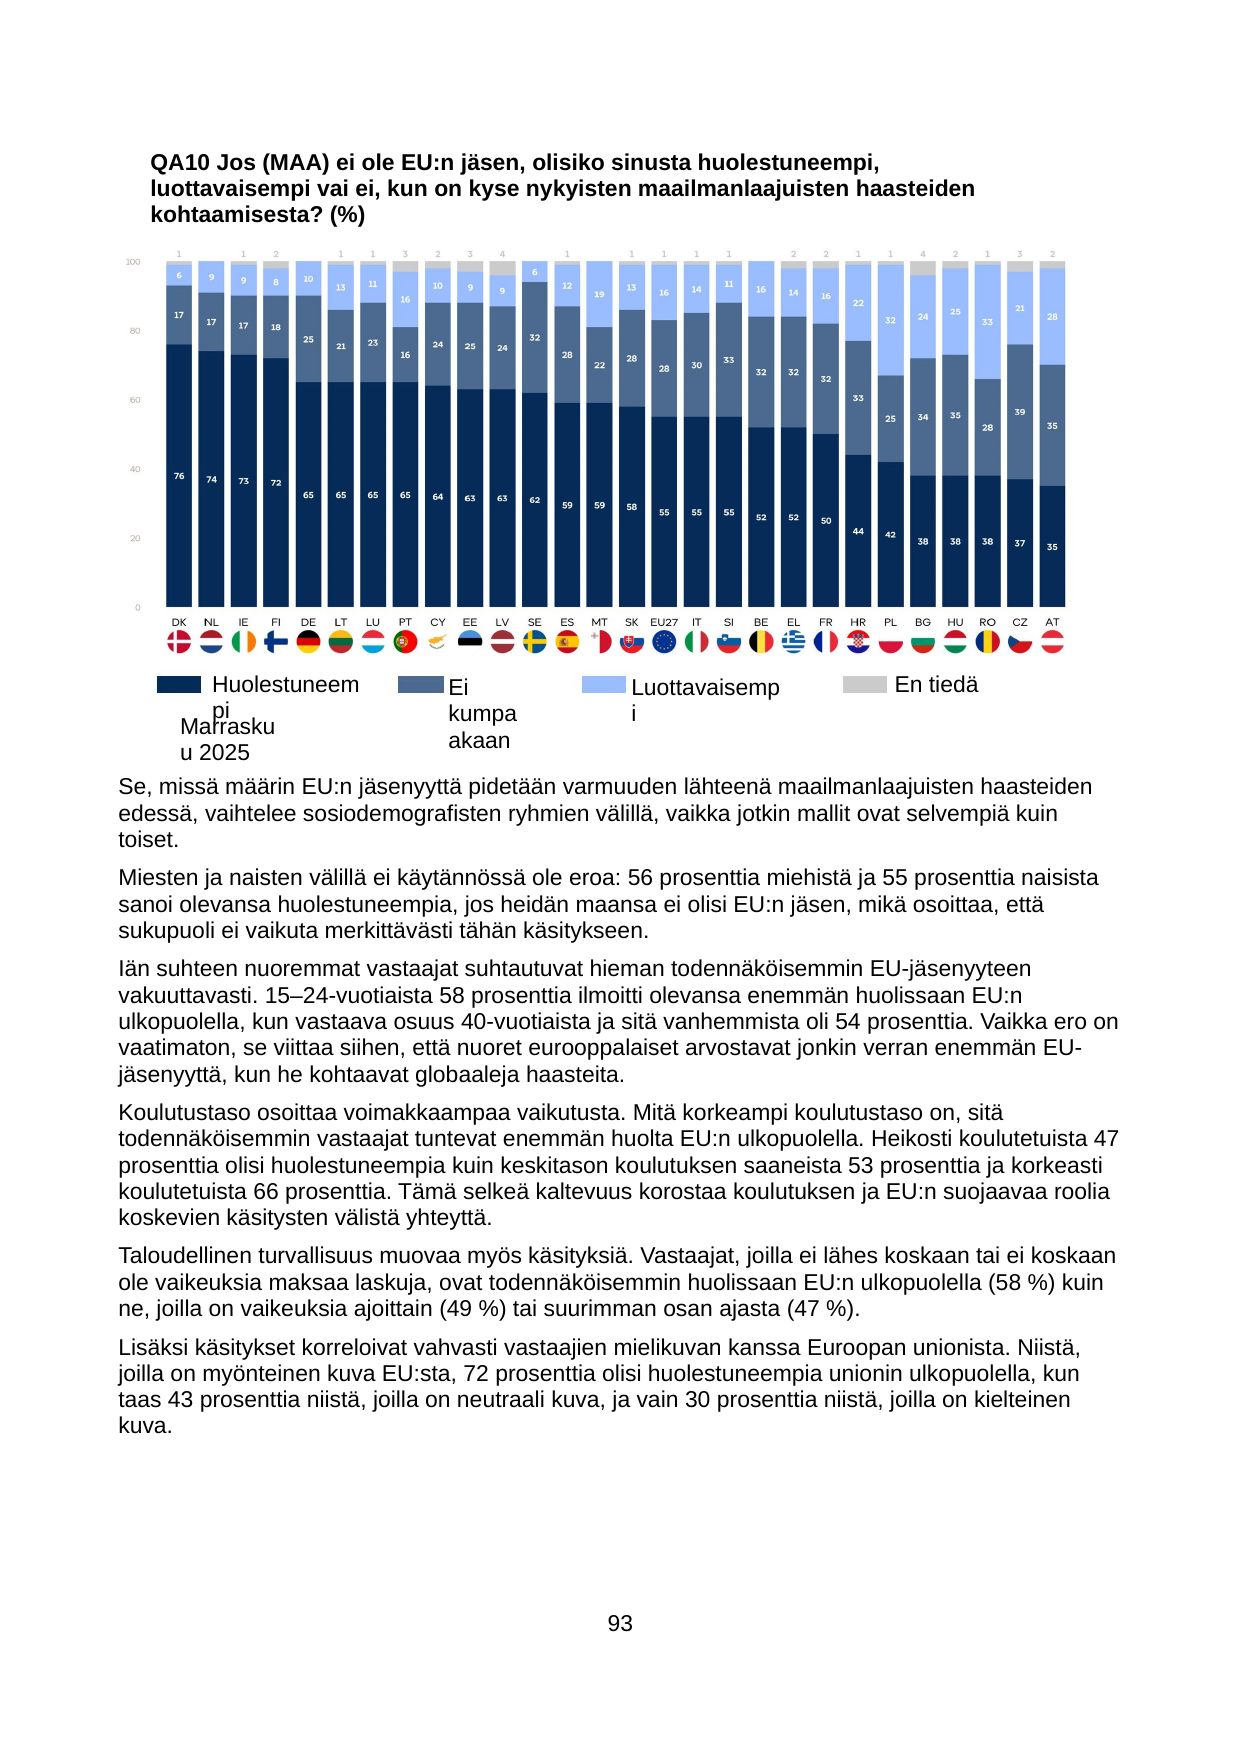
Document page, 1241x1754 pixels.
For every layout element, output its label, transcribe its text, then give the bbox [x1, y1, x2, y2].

text Iän suhteen nuoremmat vastaajat suhtautuvat hieman todennäköisemmin EU-jäsenyyteen vakuuttavasti. 15–24-vuotiaista 58 prosenttia ilmoitti olevansa enemmän huolissaan EU:n ulkopuolella, kun vastaava osuus 40-vuotiaista ja sitä vanhemmista oli 54 prosenttia. Vaikka ero on vaatimaton, se viittaa siihen, että nuoret eurooppalaiset arvostavat jonkin verran enemmän EU-jäsenyyttä, kun he kohtaavat globaaleja haasteita. [118, 955, 1122, 1087]
text Koulutustaso osoittaa voimakkaampaa vaikutusta. Mitä korkeampi koulutustaso on, sitä todennäköisemmin vastaajat tuntevat enemmän huolta EU:n ulkopuolella. Heikosti koulutetuista 47 prosenttia olisi huolestuneempia kuin keskitason koulutuksen saaneista 53 prosenttia ja korkeasti koulutetuista 66 prosenttia. Tämä selkeä kaltevuus korostaa koulutuksen ja EU:n suojaavaa roolia koskevien käsitysten välistä yhteyttä. [118, 1099, 1122, 1231]
picture [659, 684, 666, 694]
text Lisäksi käsitykset korreloivat vahvasti vastaajien mielikuvan kanssa Euroopan unionista. Niistä, joilla on myönteinen kuva EU:sta, 72 prosenttia olisi huolestuneempia unionin ulkopuolella, kun taas 43 prosenttia niistä, joilla on neutraali kuva, ja vain 30 prosenttia niistä, joilla on kielteinen kuva. [118, 1333, 1122, 1439]
text Miesten ja naisten välillä ei käytännössä ole eroa: 56 prosenttia miehistä ja 55 prosenttia naisista sanoi olevansa huolestuneempia, jos heidän maansa ei olisi EU:n jäsen, mikä osoittaa, että sukupuoli ei vaikuta merkittävästi tähän käsitykseen. [118, 864, 1122, 943]
picture [118, 242, 1075, 656]
text Taloudellinen turvallisuus muovaa myös käsityksiä. Vastaajat, joilla ei lähes koskaan tai ei koskaan ole vaikeuksia maksaa laskuja, ovat todennäköisemmin huolissaan EU:n ulkopuolella (58 %) kuin ne, joilla on vaikeuksia ajoittain (49 %) tai suurimman osan ajasta (47 %). [118, 1242, 1122, 1322]
picture [673, 684, 677, 694]
picture [149, 669, 891, 694]
text Se, missä määrin EU:n jäsenyyttä pidetään varmuuden lähteenä maailmanlaajuisten haasteiden edessä, vaihtelee sosiodemografisten ryhmien välillä, vaikka jotkin mallit ovat selvempiä kuin toiset. [118, 118, 1122, 852]
